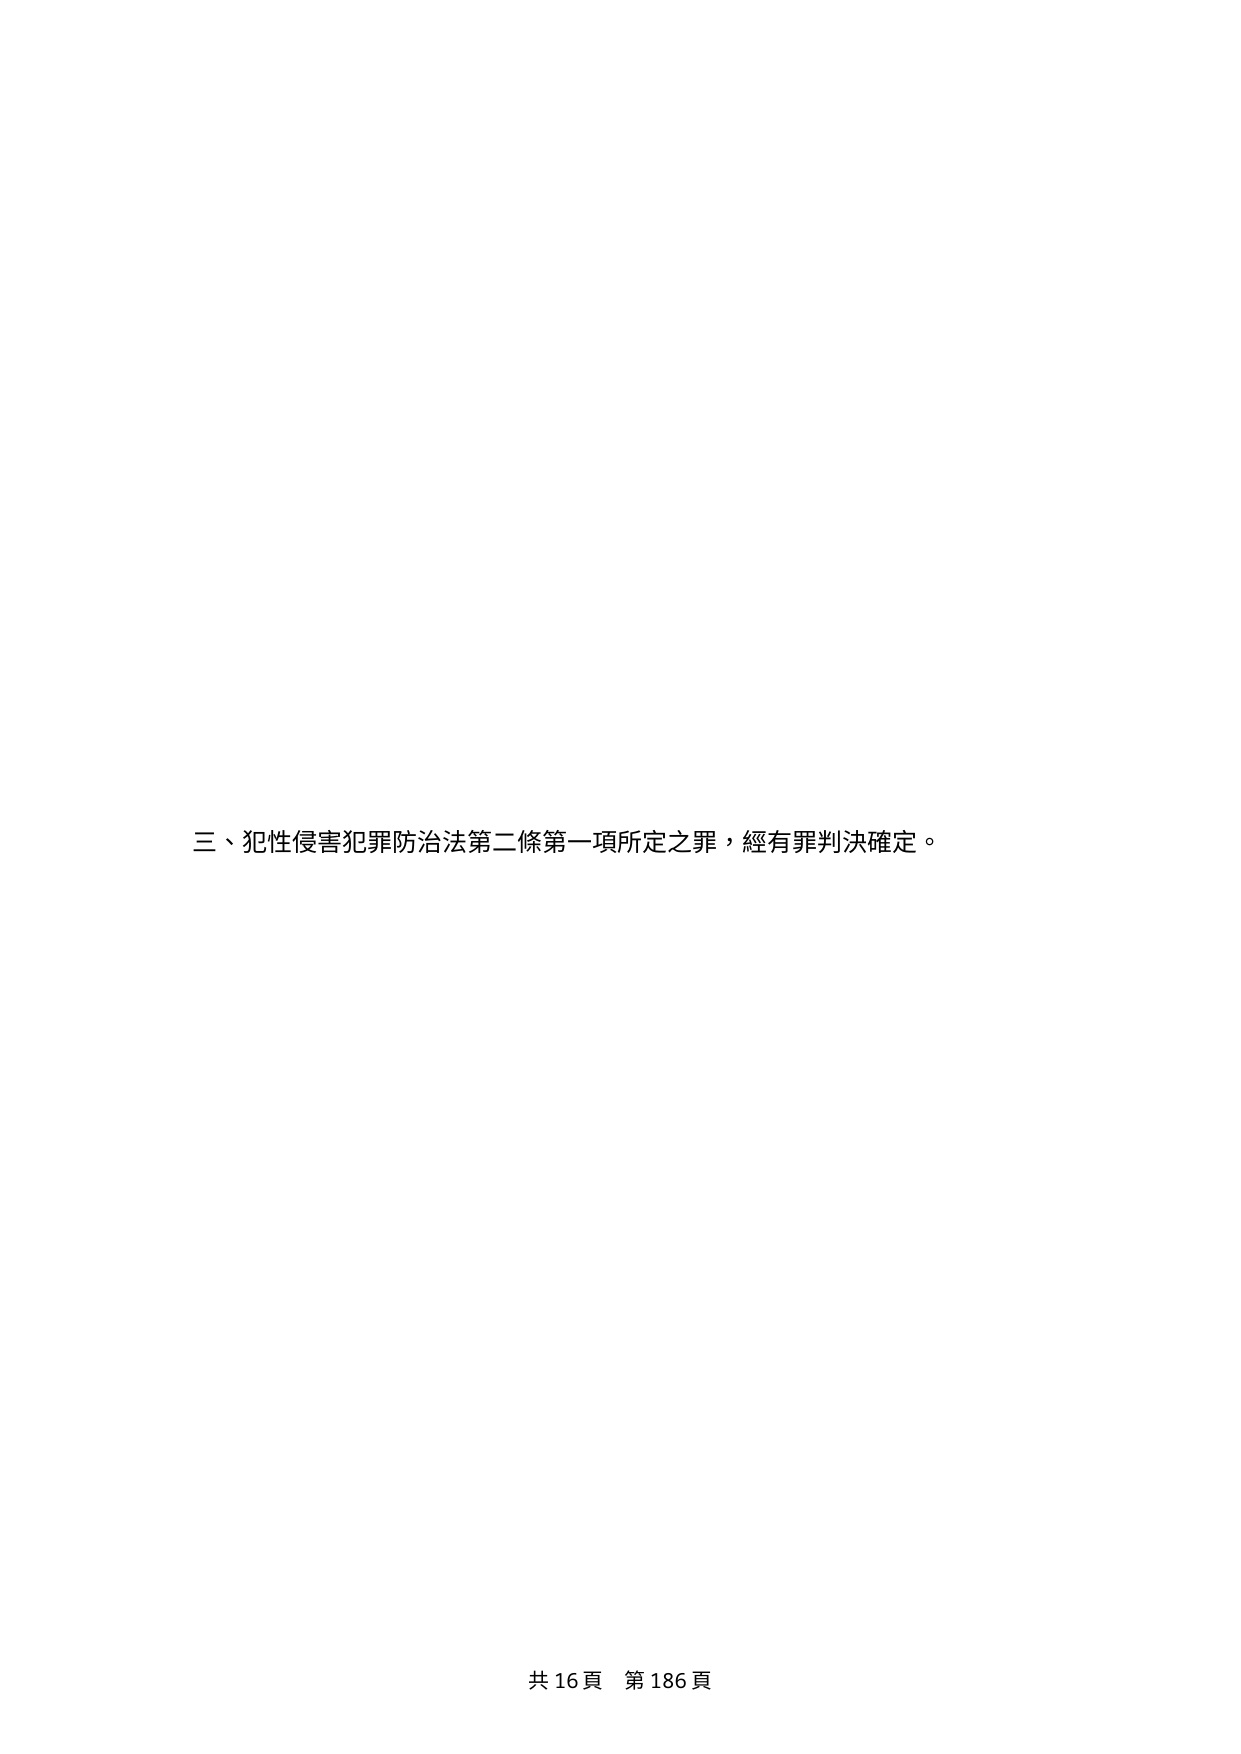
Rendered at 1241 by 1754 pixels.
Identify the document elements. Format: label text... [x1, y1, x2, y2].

text 三、犯性侵害犯罪防治法第二條第一項所定之罪，經有罪判決確定。 [192, 799, 1122, 862]
